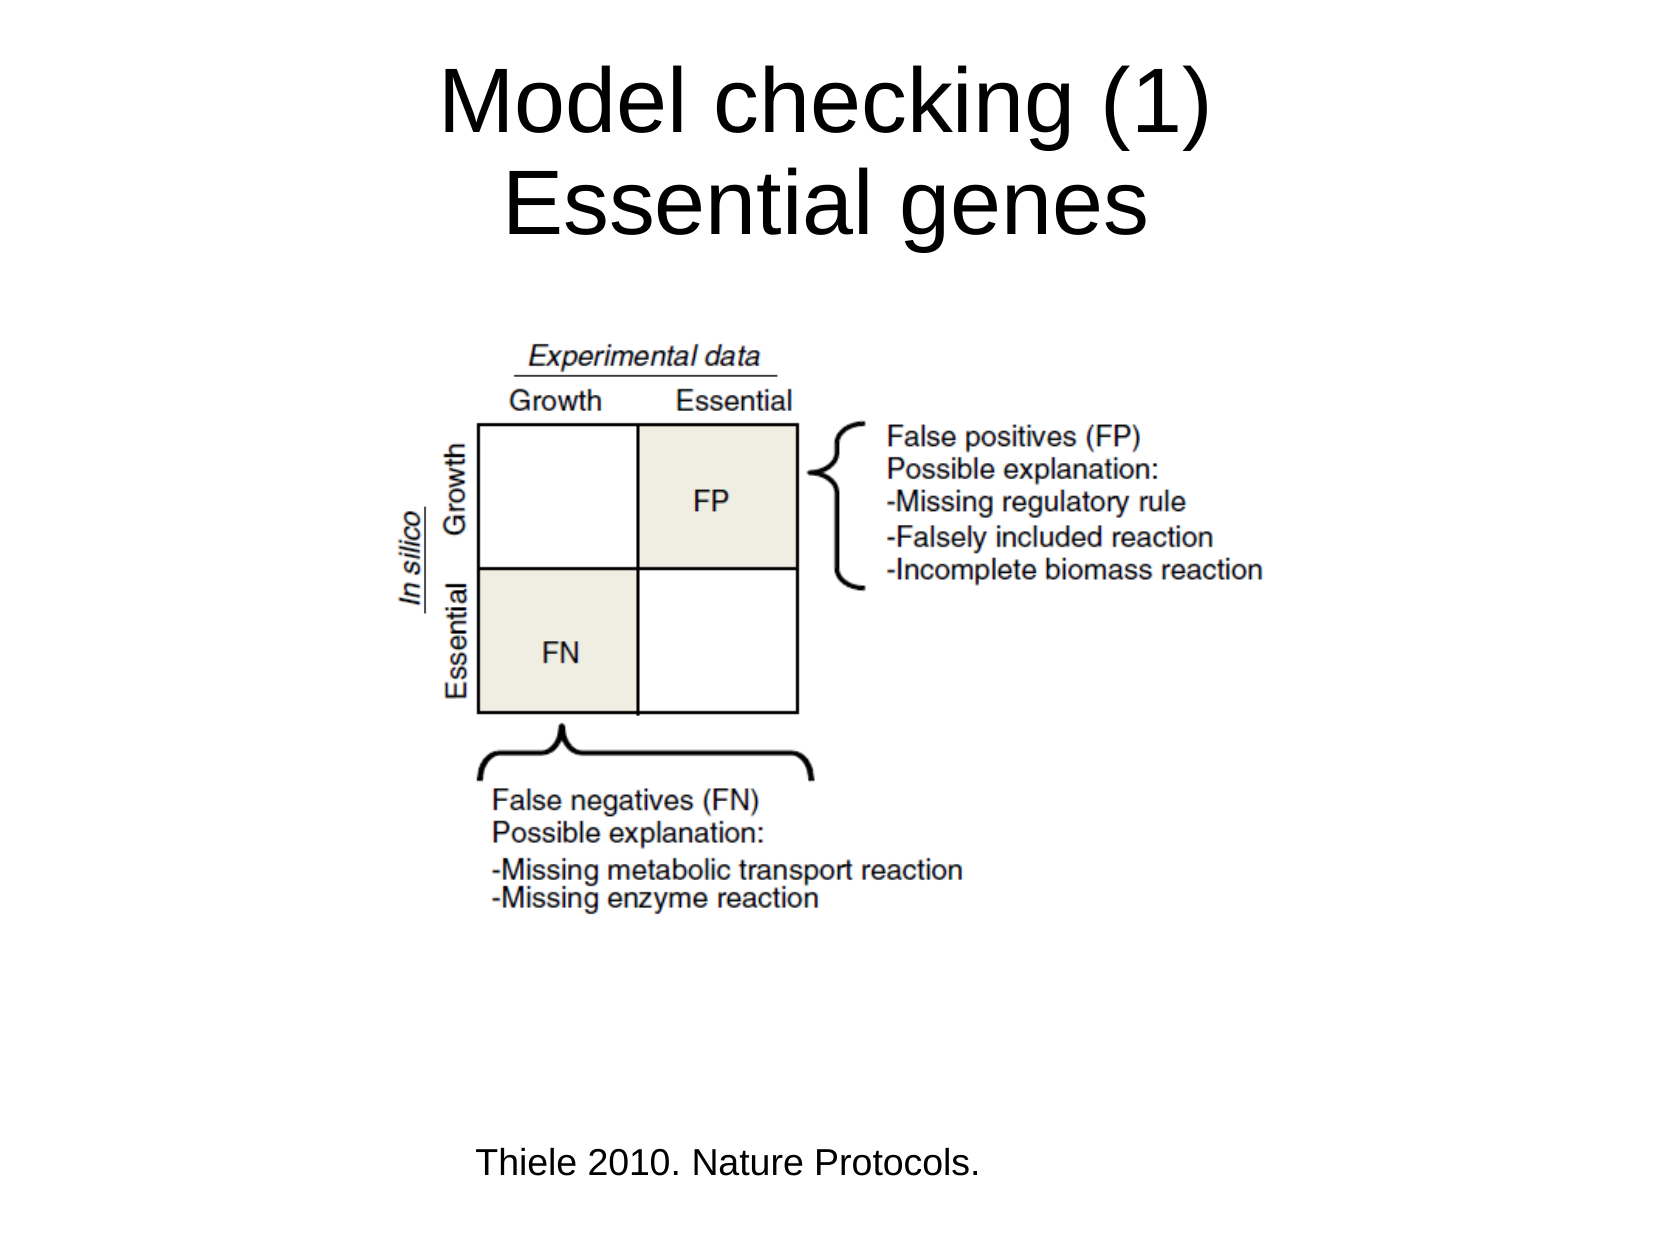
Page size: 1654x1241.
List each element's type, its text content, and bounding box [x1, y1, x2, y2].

title Model checking (1) Essential genes [82, 49, 1570, 256]
text_box Thiele 2010. Nature Protocols. [460, 1133, 996, 1191]
picture [344, 315, 1315, 928]
